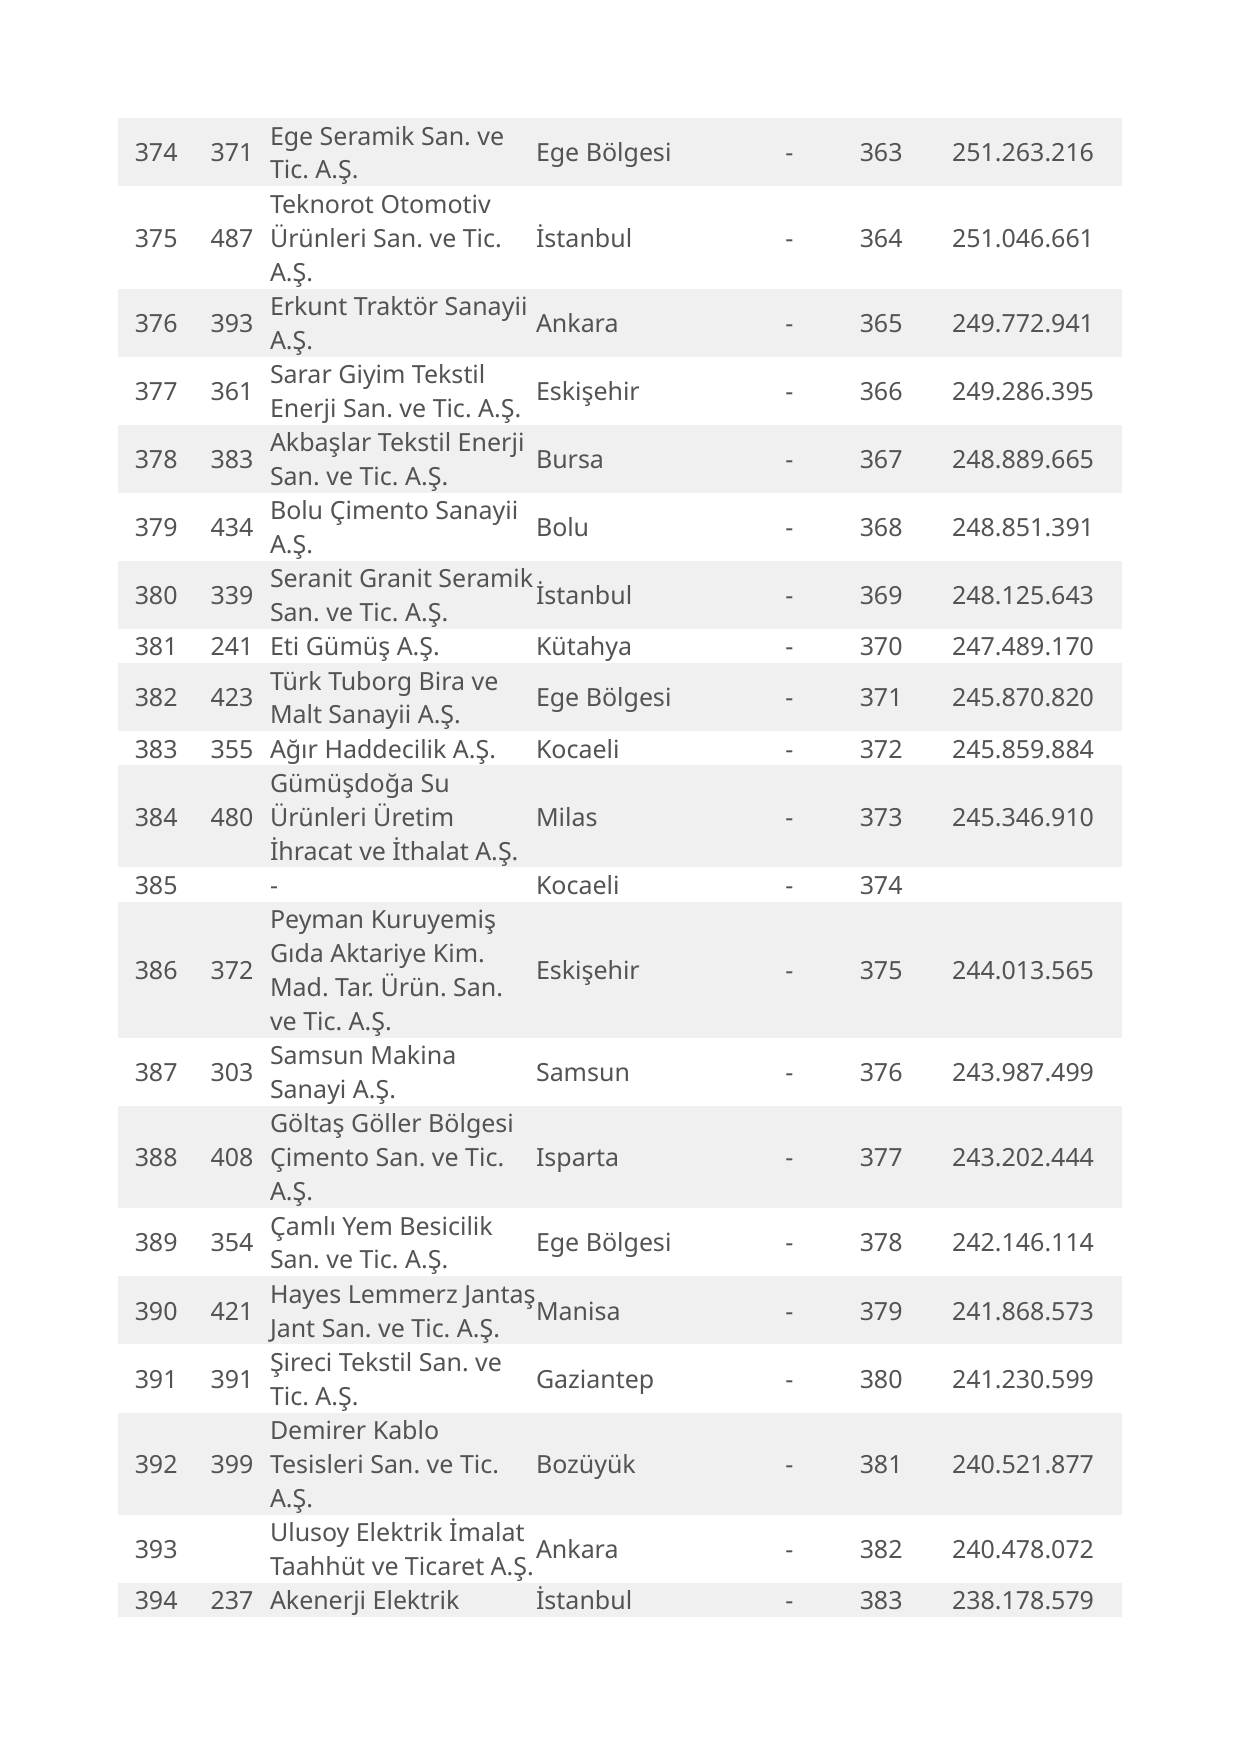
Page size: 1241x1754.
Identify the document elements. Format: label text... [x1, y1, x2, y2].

table_cell - [740, 1106, 838, 1208]
table_cell 251.046.661 [924, 186, 1122, 288]
table_cell İstanbul [536, 186, 740, 288]
table_cell Sarar Giyim Tekstil Enerji San. ve Tic. A.Ş. [270, 357, 536, 425]
table_cell Ankara [536, 1515, 740, 1583]
table_cell 339 [194, 561, 270, 629]
table_cell Manisa [536, 1276, 740, 1344]
table_cell - [740, 663, 838, 731]
table_cell 371 [194, 118, 270, 186]
table_cell 381 [838, 1413, 924, 1515]
table_cell 242.146.114 [924, 1208, 1122, 1276]
table_cell 373 [838, 765, 924, 867]
table_cell - [740, 1038, 838, 1106]
table_cell - [740, 493, 838, 561]
table_cell Seranit Granit Seramik San. ve Tic. A.Ş. [270, 561, 536, 629]
table_cell - [740, 1413, 838, 1515]
table_cell 480 [194, 765, 270, 867]
table_cell - [740, 561, 838, 629]
table_cell Erkunt Traktör Sanayii A.Ş. [270, 289, 536, 357]
table_cell 383 [194, 425, 270, 493]
table_cell Peyman Kuruyemiş Gıda Aktariye Kim. Mad. Tar. Ürün. San. ve Tic. A.Ş. [270, 902, 536, 1038]
table_cell Ege Bölgesi [536, 118, 740, 186]
table_cell 487 [194, 186, 270, 288]
table_cell 389 [118, 1208, 194, 1276]
table_cell Teknorot Otomotiv Ürünleri San. ve Tic. A.Ş. [270, 186, 536, 288]
table_cell Samsun Makina Sanayi A.Ş. [270, 1038, 536, 1106]
table_cell Isparta [536, 1106, 740, 1208]
table_cell 386 [118, 902, 194, 1038]
table_cell Gümüşdoğa Su Ürünleri Üretim İhracat ve İthalat A.Ş. [270, 765, 536, 867]
table_cell 244.013.565 [924, 902, 1122, 1038]
table_cell 421 [194, 1276, 270, 1344]
table_cell 383 [118, 731, 194, 765]
table_cell 382 [118, 663, 194, 731]
table_cell [194, 868, 270, 902]
table_cell Ankara [536, 289, 740, 357]
table_cell Ege Seramik San. ve Tic. A.Ş. [270, 118, 536, 186]
table_cell Demirer Kablo Tesisleri San. ve Tic. A.Ş. [270, 1413, 536, 1515]
table_cell Eskişehir [536, 357, 740, 425]
table_cell - [740, 1208, 838, 1276]
table_cell Gaziantep [536, 1344, 740, 1412]
table_cell Kütahya [536, 629, 740, 663]
table_cell 245.346.910 [924, 765, 1122, 867]
table_cell Eti Gümüş A.Ş. [270, 629, 536, 663]
table_cell 381 [118, 629, 194, 663]
table_cell Şireci Tekstil San. ve Tic. A.Ş. [270, 1344, 536, 1412]
table_cell 379 [118, 493, 194, 561]
table_cell 243.987.499 [924, 1038, 1122, 1106]
table_cell 369 [838, 561, 924, 629]
table_cell 245.870.820 [924, 663, 1122, 731]
table_cell 374 [838, 868, 924, 902]
table_cell 249.772.941 [924, 289, 1122, 357]
table_cell - [740, 1276, 838, 1344]
table_cell 387 [118, 1038, 194, 1106]
table_cell Kocaeli [536, 868, 740, 902]
table_cell 434 [194, 493, 270, 561]
table_cell - [270, 868, 536, 902]
table_cell 383 [838, 1583, 924, 1617]
table_cell İstanbul [536, 1583, 740, 1617]
table_cell 376 [118, 289, 194, 357]
table_cell 393 [194, 289, 270, 357]
table_cell Bursa [536, 425, 740, 493]
table_cell 371 [838, 663, 924, 731]
table_cell [194, 1515, 270, 1583]
table_cell 354 [194, 1208, 270, 1276]
table_cell Milas [536, 765, 740, 867]
table_cell 391 [194, 1344, 270, 1412]
table_cell 241.868.573 [924, 1276, 1122, 1344]
table_cell 247.489.170 [924, 629, 1122, 663]
table_cell 248.125.643 [924, 561, 1122, 629]
table_cell Bolu [536, 493, 740, 561]
table_cell 423 [194, 663, 270, 731]
table_cell - [740, 1583, 838, 1617]
table_cell 394 [118, 1583, 194, 1617]
table_cell 370 [838, 629, 924, 663]
table_cell 238.178.579 [924, 1583, 1122, 1617]
table_cell 368 [838, 493, 924, 561]
table_cell Samsun [536, 1038, 740, 1106]
table_cell 248.851.391 [924, 493, 1122, 561]
table_cell 375 [838, 902, 924, 1038]
table_cell - [740, 118, 838, 186]
table_cell 303 [194, 1038, 270, 1106]
table_cell 382 [838, 1515, 924, 1583]
table_cell 399 [194, 1413, 270, 1515]
table_cell Hayes Lemmerz Jantaş Jant San. ve Tic. A.Ş. [270, 1276, 536, 1344]
table_cell 385 [118, 868, 194, 902]
table_cell Göltaş Göller Bölgesi Çimento San. ve Tic. A.Ş. [270, 1106, 536, 1208]
table_cell 374 [118, 118, 194, 186]
table_cell 390 [118, 1276, 194, 1344]
table_cell Akbaşlar Tekstil Enerji San. ve Tic. A.Ş. [270, 425, 536, 493]
table_cell - [740, 629, 838, 663]
table_cell Ağır Haddecilik A.Ş. [270, 731, 536, 765]
table_cell 378 [118, 425, 194, 493]
table_cell İstanbul [536, 561, 740, 629]
table_cell Kocaeli [536, 731, 740, 765]
table_cell 361 [194, 357, 270, 425]
table_cell 245.859.884 [924, 731, 1122, 765]
table_cell 388 [118, 1106, 194, 1208]
table_cell 392 [118, 1413, 194, 1515]
table_cell 384 [118, 765, 194, 867]
table_cell - [740, 1344, 838, 1412]
table_cell 355 [194, 731, 270, 765]
table_cell 365 [838, 289, 924, 357]
table_cell Bolu Çimento Sanayii A.Ş. [270, 493, 536, 561]
table_cell 375 [118, 186, 194, 288]
table_cell 377 [118, 357, 194, 425]
table_cell - [740, 289, 838, 357]
table_cell Türk Tuborg Bira ve Malt Sanayii A.Ş. [270, 663, 536, 731]
table_cell 363 [838, 118, 924, 186]
table_cell 237 [194, 1583, 270, 1617]
table_cell 364 [838, 186, 924, 288]
table_cell 372 [194, 902, 270, 1038]
table_cell 378 [838, 1208, 924, 1276]
table_cell Akenerji Elektrik [270, 1583, 536, 1617]
table_cell 408 [194, 1106, 270, 1208]
table_cell 240.478.072 [924, 1515, 1122, 1583]
table_cell - [740, 1515, 838, 1583]
table_cell 380 [118, 561, 194, 629]
table_cell - [740, 765, 838, 867]
table_cell 380 [838, 1344, 924, 1412]
table_cell - [740, 902, 838, 1038]
table_cell 377 [838, 1106, 924, 1208]
table_cell 376 [838, 1038, 924, 1106]
table_cell Ege Bölgesi [536, 1208, 740, 1276]
table_cell Eskişehir [536, 902, 740, 1038]
table_cell 241 [194, 629, 270, 663]
table_cell 379 [838, 1276, 924, 1344]
table_cell 391 [118, 1344, 194, 1412]
table_cell 240.521.877 [924, 1413, 1122, 1515]
table_cell 372 [838, 731, 924, 765]
table_cell 249.286.395 [924, 357, 1122, 425]
table_cell Çamlı Yem Besicilik San. ve Tic. A.Ş. [270, 1208, 536, 1276]
table_cell 243.202.444 [924, 1106, 1122, 1208]
table_cell 241.230.599 [924, 1344, 1122, 1412]
table_cell [924, 868, 1122, 902]
table_cell Bozüyük [536, 1413, 740, 1515]
table_cell - [740, 868, 838, 902]
table_cell 251.263.216 [924, 118, 1122, 186]
table_cell 393 [118, 1515, 194, 1583]
table_cell Ege Bölgesi [536, 663, 740, 731]
table_cell 248.889.665 [924, 425, 1122, 493]
table_cell Ulusoy Elektrik İmalat Taahhüt ve Ticaret A.Ş. [270, 1515, 536, 1583]
table_cell - [740, 186, 838, 288]
table_cell - [740, 357, 838, 425]
table_cell - [740, 731, 838, 765]
table_cell 366 [838, 357, 924, 425]
table_cell - [740, 425, 838, 493]
table_cell 367 [838, 425, 924, 493]
